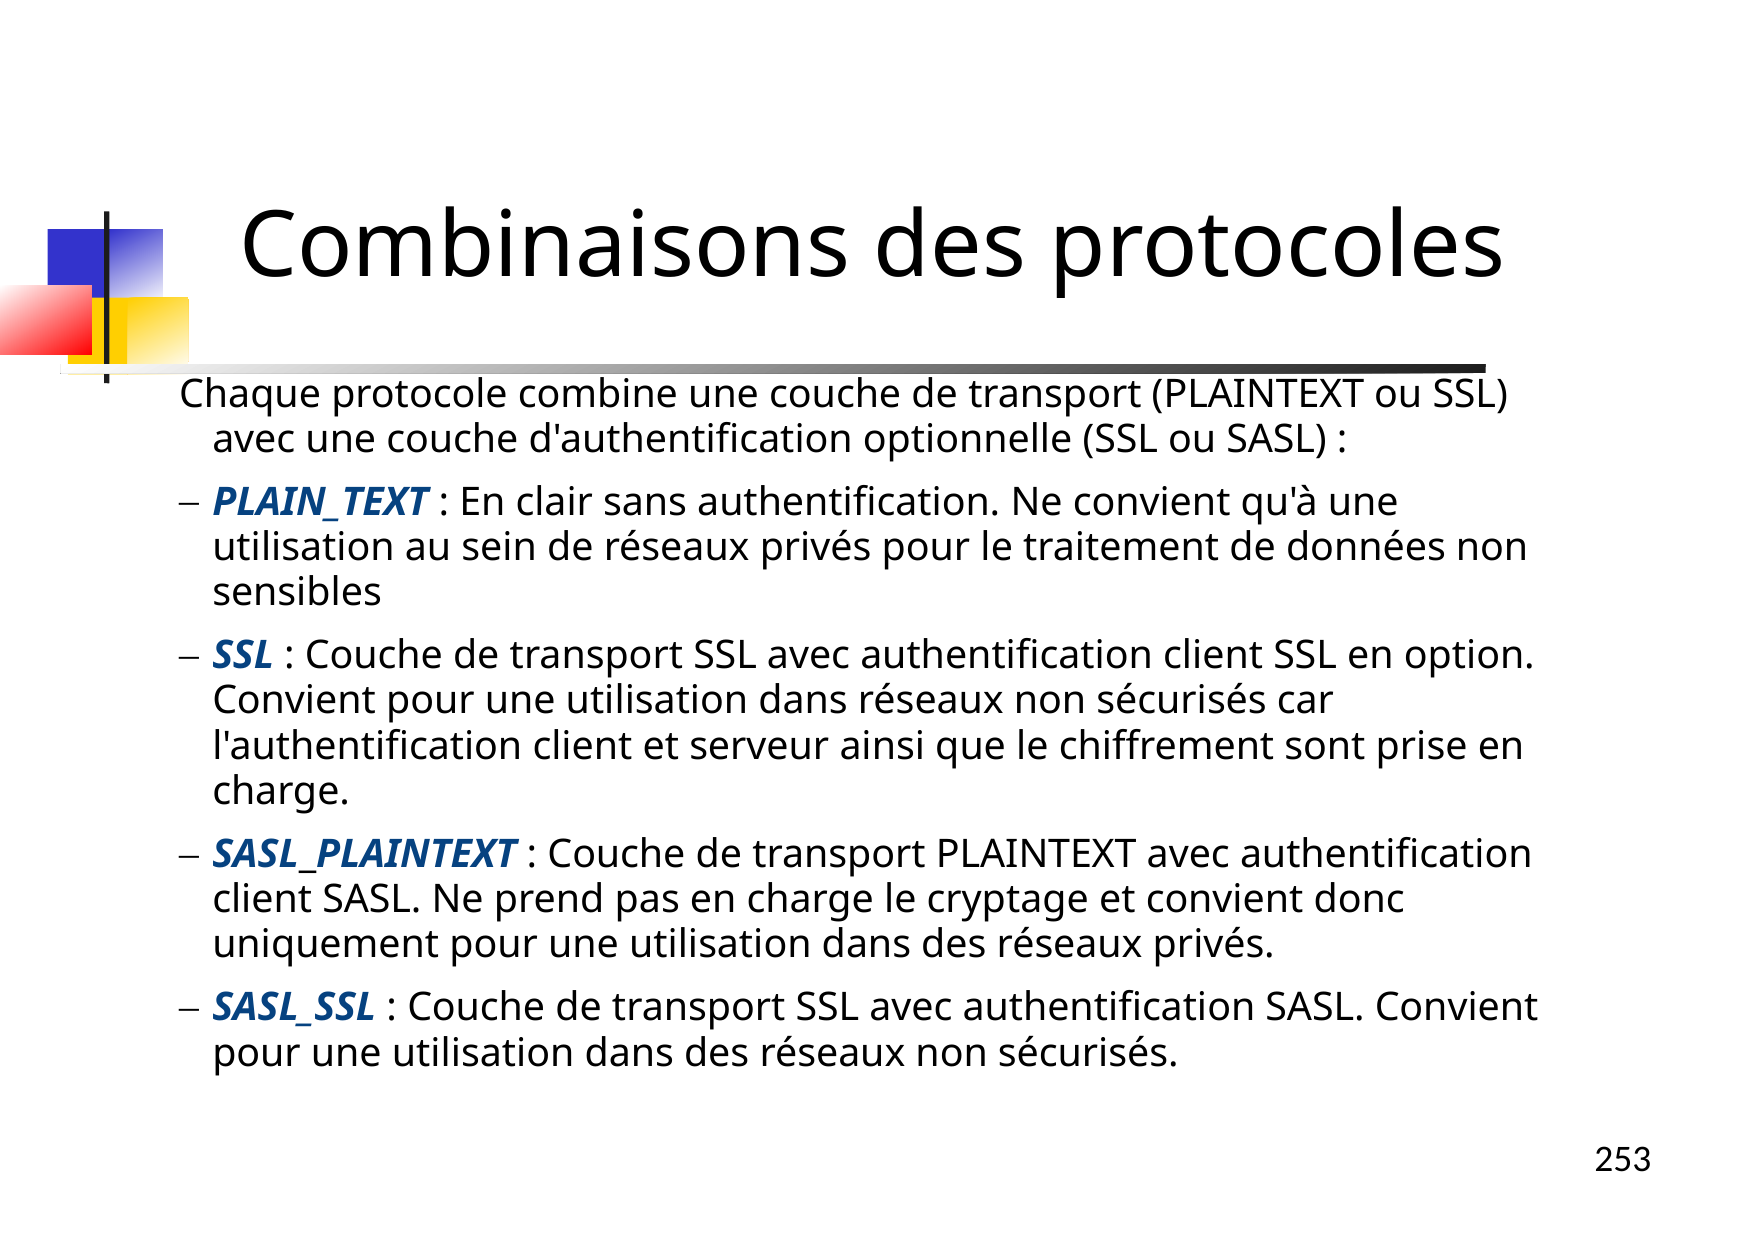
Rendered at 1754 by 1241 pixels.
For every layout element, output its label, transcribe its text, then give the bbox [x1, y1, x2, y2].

title Combinaisons des protocoles [179, 139, 1567, 351]
list Chaque protocole combine une couche de transport (PLAINTEXT ou SSL) avec une couche d'authentification optionnelle (SSL ou SASL) : PLAIN_TEXT : En clair sans authentification. Ne convient qu'à une utilisation au sein de réseaux privés pour le traitement de données non sensibles SSL : Couche de transport SSL avec authentification client SSL en option. Convient pour une utilisation dans réseaux non sécurisés car l'authentification client et serveur ainsi que le chiffrement sont prise en charge. SASL_PLAINTEXT : Couche de transport PLAINTEXT avec authentification client SASL. Ne prend pas en charge le cryptage et convient donc uniquement pour une utilisation dans des réseaux privés. SASL_SSL : Couche de transport SSL avec authentification SASL. Convient pour une utilisation dans des réseaux non sécurisés. [179, 371, 1567, 1091]
